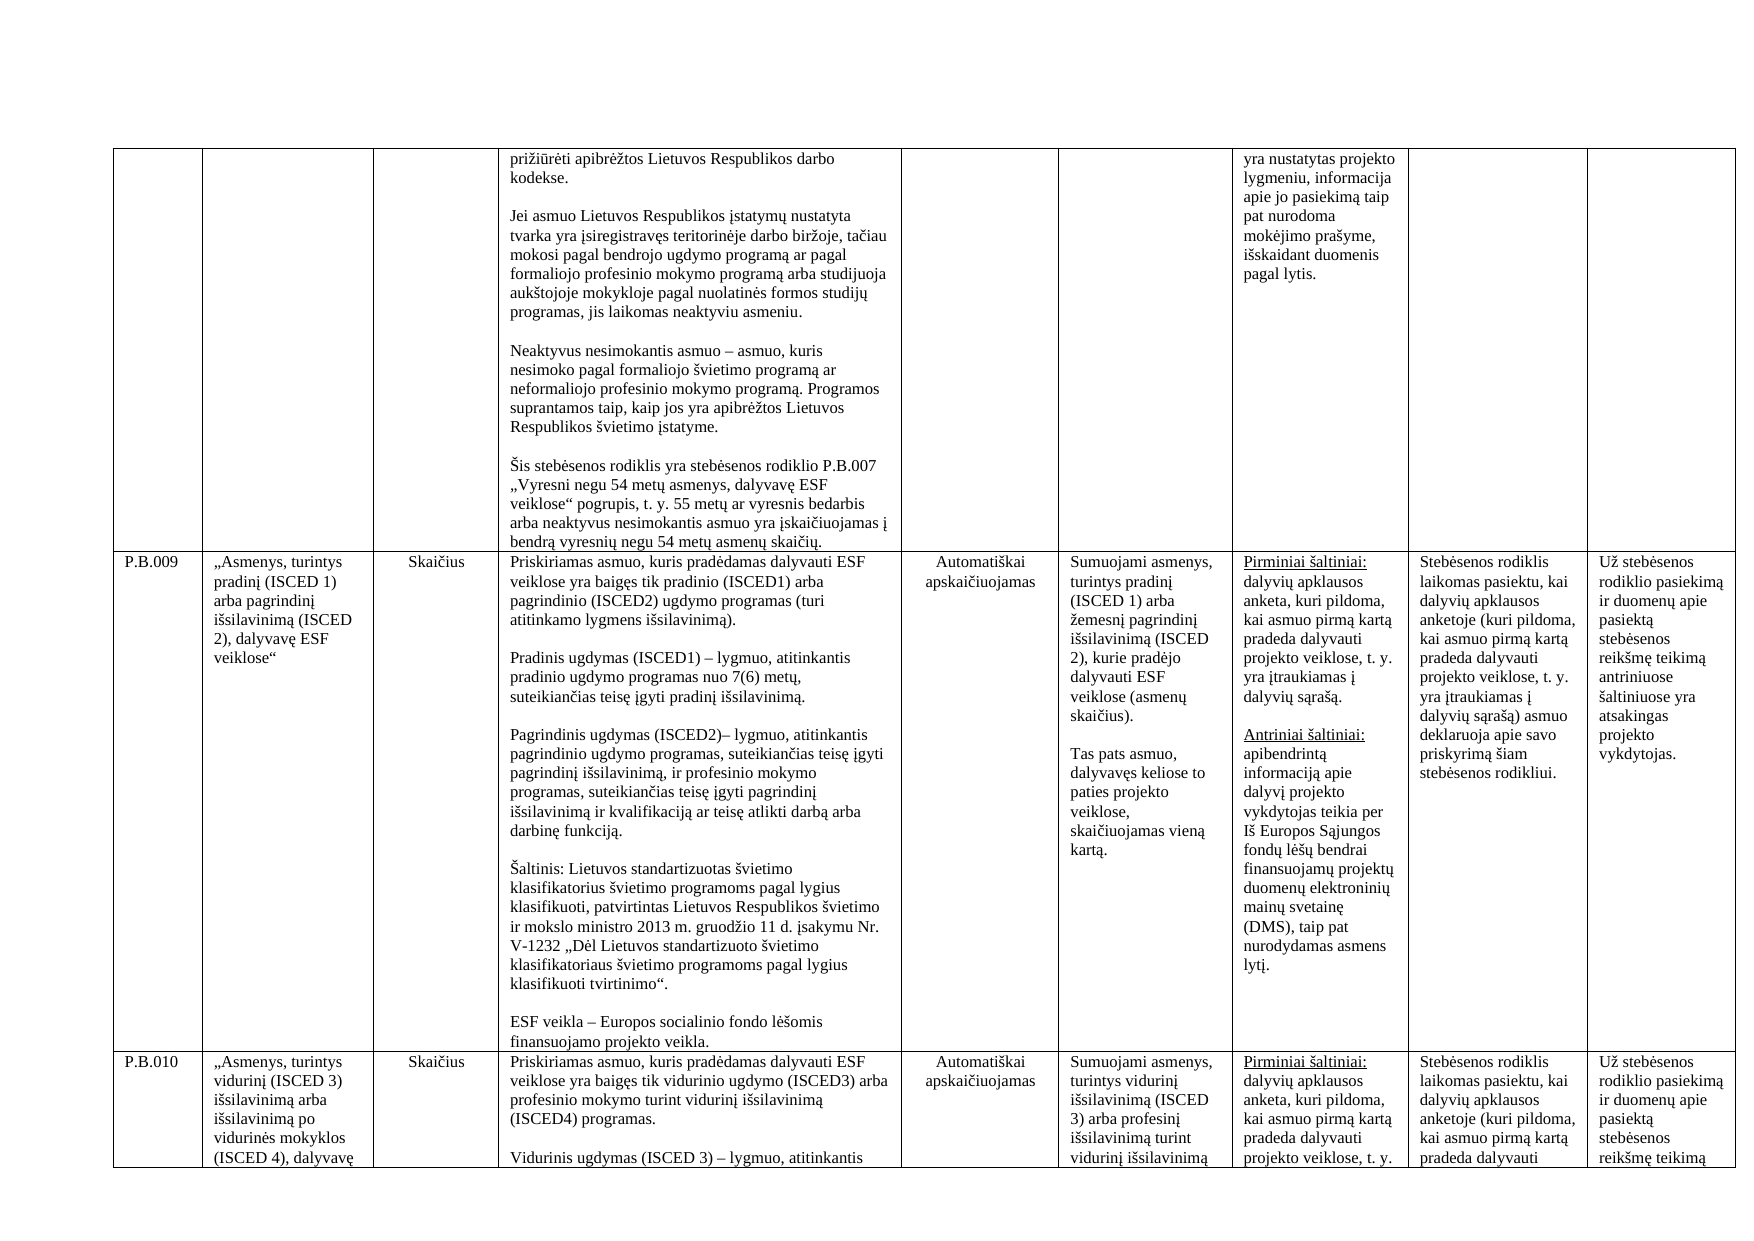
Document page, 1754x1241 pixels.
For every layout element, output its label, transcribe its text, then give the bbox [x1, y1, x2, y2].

table_cell [1409, 149, 1587, 551]
table_cell [902, 149, 1058, 551]
table_cell Stebėsenos rodiklis laikomas pasiektu, kai dalyvių apklausos anketoje (kuri pildoma, kai asmuo pirmą kartą pradeda dalyvauti projekto veiklose, t. y. yra įtraukiamas į dalyvių sąrašą) asmuo deklaruoja apie savo priskyrimą šiam stebėsenos rodikliui. [1409, 552, 1587, 1051]
table_cell Skaičius [374, 552, 498, 1051]
table_cell prižiūrėti apibrėžtos Lietuvos Respublikos darbo kodekse. Jei asmuo Lietuvos Respublikos įstatymų nustatyta tvarka yra įsiregistravęs teritorinėje darbo biržoje, tačiau mokosi pagal bendrojo ugdymo programą ar pagal formaliojo profesinio mokymo programą arba studijuoja aukštojoje mokykloje pagal nuolatinės formos studijų programas, jis laikomas neaktyviu asmeniu. Neaktyvus nesimokantis asmuo – asmuo, kuris nesimoko pagal formaliojo švietimo programą ar neformaliojo profesinio mokymo programą. Programos suprantamos taip, kaip jos yra apibrėžtos Lietuvos Respublikos švietimo įstatyme. Šis stebėsenos rodiklis yra stebėsenos rodiklio P.B.007 „Vyresni negu 54 metų asmenys, dalyvavę ESF veiklose“ pogrupis, t. y. 55 metų ar vyresnis bedarbis arba neaktyvus nesimokantis asmuo yra įskaičiuojamas į bendrą vyresnių negu 54 metų asmenų skaičių. [499, 149, 901, 551]
table_cell „Asmenys, turintys vidurinį (ISCED 3) išsilavinimą arba išsilavinimą po vidurinės mokyklos (ISCED 4), dalyvavę [203, 1052, 373, 1167]
table_cell [114, 149, 202, 551]
table_cell Už stebėsenos rodiklio pasiekimą ir duomenų apie pasiektą stebėsenos reikšmę teikimą antriniuose šaltiniuose yra atsakingas projekto vykdytojas. [1588, 552, 1735, 1051]
table_cell Priskiriamas asmuo, kuris pradėdamas dalyvauti ESF veiklose yra baigęs tik pradinio (ISCED1) arba pagrindinio (ISCED2) ugdymo programas (turi atitinkamo lygmens išsilavinimą). Pradinis ugdymas (ISCED1) – lygmuo, atitinkantis pradinio ugdymo programas nuo 7(6) metų, suteikiančias teisę įgyti pradinį išsilavinimą. Pagrindinis ugdymas (ISCED2)– lygmuo, atitinkantis pagrindinio ugdymo programas, suteikiančias teisę įgyti pagrindinį išsilavinimą, ir profesinio mokymo programas, suteikiančias teisę įgyti pagrindinį išsilavinimą ir kvalifikaciją ar teisę atlikti darbą arba darbinę funkciją. Šaltinis: Lietuvos standartizuotas švietimo klasifikatorius švietimo programoms pagal lygius klasifikuoti, patvirtintas Lietuvos Respublikos švietimo ir mokslo ministro 2013 m. gruodžio 11 d. įsakymu Nr. V-1232 „Dėl Lietuvos standartizuoto švietimo klasifikatoriaus švietimo programoms pagal lygius klasifikuoti tvirtinimo“. ESF veikla – Europos socialinio fondo lėšomis finansuojamo projekto veikla. [499, 552, 901, 1051]
table_cell [203, 149, 373, 551]
table_cell Sumuojami asmenys, turintys vidurinį išsilavinimą (ISCED 3) arba profesinį išsilavinimą turint vidurinį išsilavinimą [1059, 1052, 1232, 1167]
table_cell P.B.010 [114, 1052, 202, 1167]
table_cell [1059, 149, 1232, 551]
table_cell P.B.009 [114, 552, 202, 1051]
table_cell Pirminiai šaltiniai: dalyvių apklausos anketa, kuri pildoma, kai asmuo pirmą kartą pradeda dalyvauti projekto veiklose, t. y. yra įtraukiamas į dalyvių sąrašą. Antriniai šaltiniai: apibendrintą informaciją apie dalyvį projekto vykdytojas teikia per Iš Europos Sąjungos fondų lėšų bendrai finansuojamų projektų duomenų elektroninių mainų svetainę (DMS), taip pat nurodydamas asmens lytį. [1233, 552, 1408, 1051]
table_cell Už stebėsenos rodiklio pasiekimą ir duomenų apie pasiektą stebėsenos reikšmę teikimą [1588, 1052, 1735, 1167]
table_cell Stebėsenos rodiklis laikomas pasiektu, kai dalyvių apklausos anketoje (kuri pildoma, kai asmuo pirmą kartą pradeda dalyvauti [1409, 1052, 1587, 1167]
table_cell [374, 149, 498, 551]
table_cell yra nustatytas projekto lygmeniu, informacija apie jo pasiekimą taip pat nurodoma mokėjimo prašyme, išskaidant duomenis pagal lytis. [1233, 149, 1408, 551]
table_cell Skaičius [374, 1052, 498, 1167]
table_cell „Asmenys, turintys pradinį (ISCED 1) arba pagrindinį išsilavinimą (ISCED 2), dalyvavę ESF veiklose“ [203, 552, 373, 1051]
table_cell Automatiškai apskaičiuojamas [902, 552, 1058, 1051]
table_cell Sumuojami asmenys, turintys pradinį (ISCED 1) arba žemesnį pagrindinį išsilavinimą (ISCED 2), kurie pradėjo dalyvauti ESF veiklose (asmenų skaičius). Tas pats asmuo, dalyvavęs keliose to paties projekto veiklose, skaičiuojamas vieną kartą. [1059, 552, 1232, 1051]
table_cell [1588, 149, 1735, 551]
table_cell Priskiriamas asmuo, kuris pradėdamas dalyvauti ESF veiklose yra baigęs tik vidurinio ugdymo (ISCED3) arba profesinio mokymo turint vidurinį išsilavinimą (ISCED4) programas. Vidurinis ugdymas (ISCED 3) – lygmuo, atitinkantis [499, 1052, 901, 1167]
table_cell Pirminiai šaltiniai: dalyvių apklausos anketa, kuri pildoma, kai asmuo pirmą kartą pradeda dalyvauti projekto veiklose, t. y. [1233, 1052, 1408, 1167]
table_cell Automatiškai apskaičiuojamas [902, 1052, 1058, 1167]
